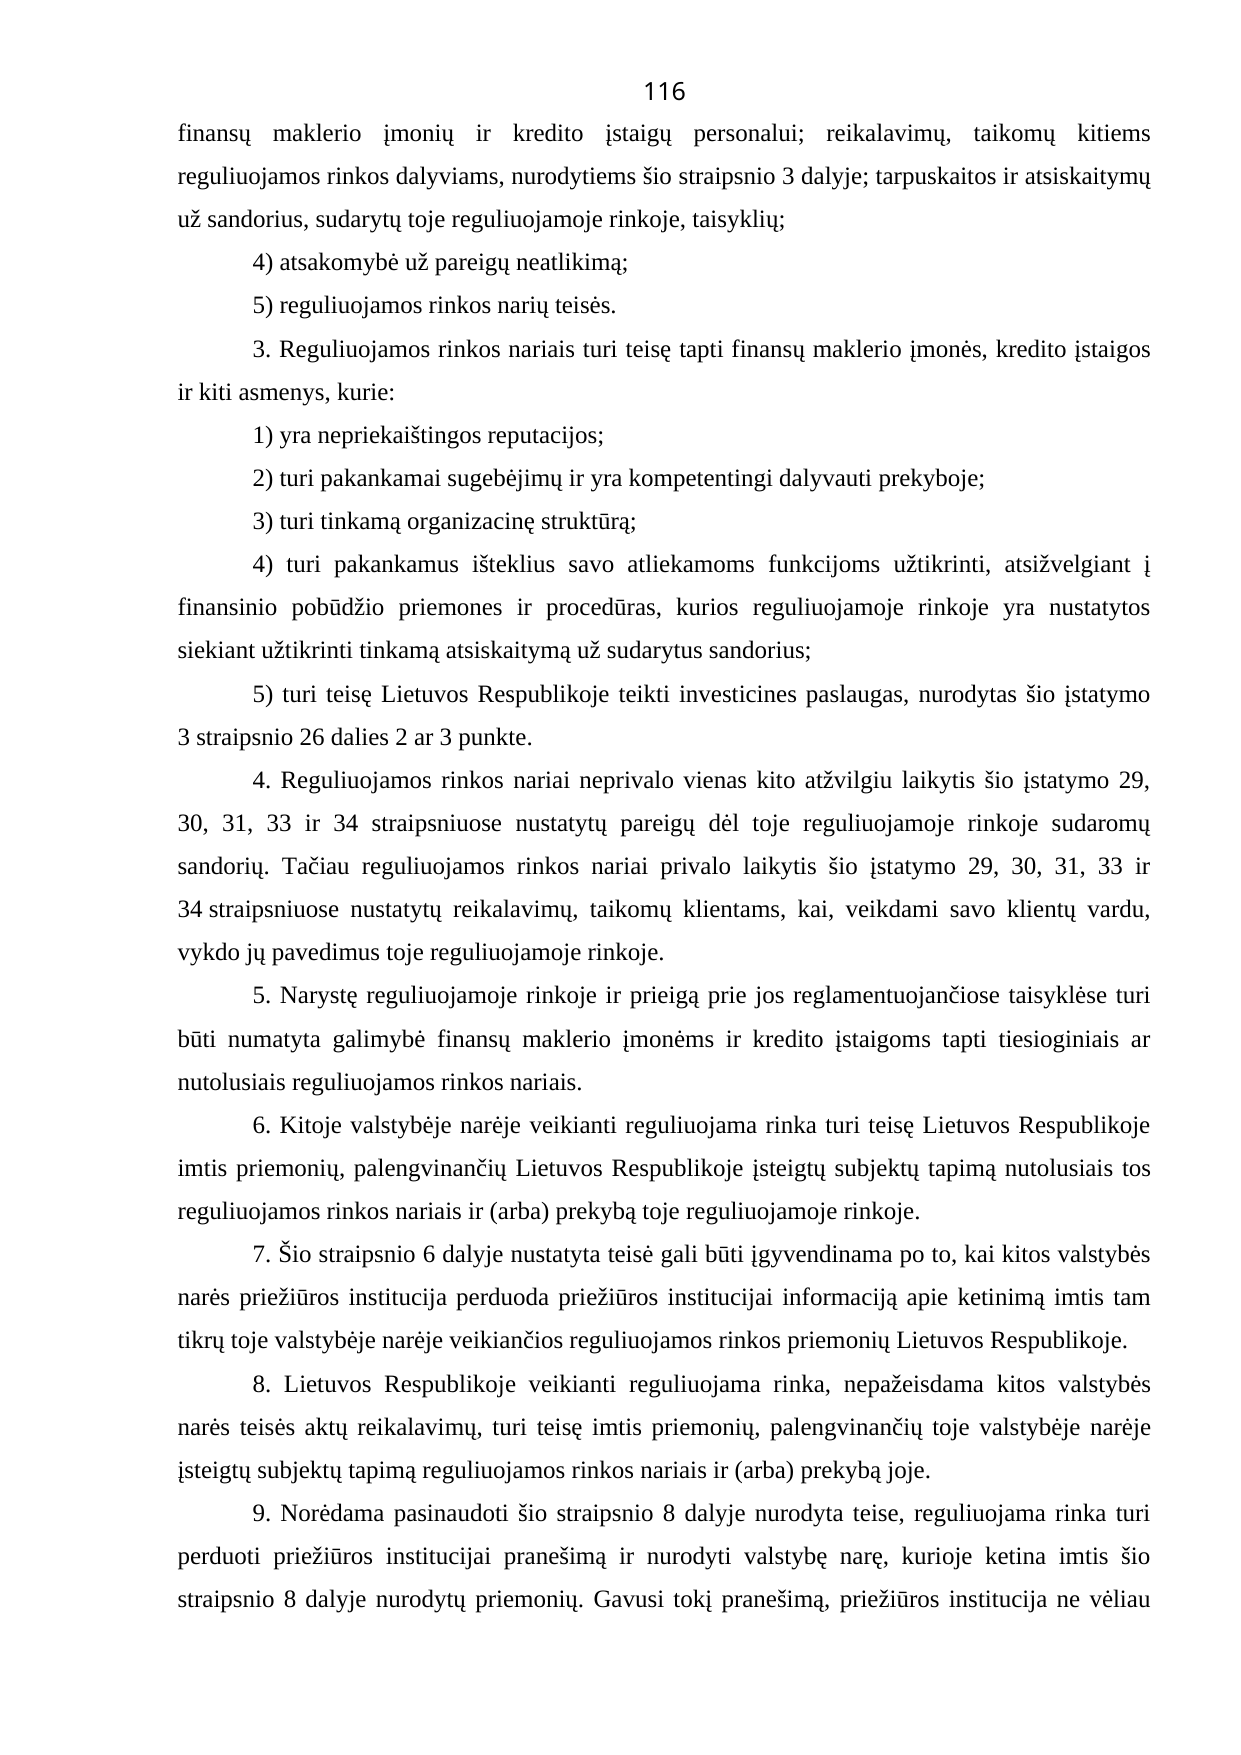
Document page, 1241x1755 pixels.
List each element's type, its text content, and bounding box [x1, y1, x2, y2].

text 7. Šio straipsnio 6 dalyje nustatyta teisė gali būti įgyvendinama po to, kai kitos valstybės narės priežiūros institucija perduoda priežiūros institucijai informaciją apie ketinimą imtis tam tikrų toje valstybėje narėje veikiančios reguliuojamos rinkos priemonių Lietuvos Respublikoje. [177, 1239, 1152, 1354]
text 9. Norėdama pasinaudoti šio straipsnio 8 dalyje nurodyta teise, reguliuojama rinka turi perduoti priežiūros institucijai pranešimą ir nurodyti valstybę narę, kurioje ketina imtis šio straipsnio 8 dalyje nurodytų priemonių. Gavusi tokį pranešimą, priežiūros institucija ne vėliau [177, 1498, 1152, 1613]
text 4) atsakomybė už pareigų neatlikimą; [177, 247, 1152, 276]
text 3. Reguliuojamos rinkos nariais turi teisę tapti finansų maklerio įmonės, kredito įstaigos ir kiti asmenys, kurie: [177, 334, 1152, 406]
text 1) yra nepriekaištingos reputacijos; [177, 420, 1152, 449]
text 4) turi pakankamus išteklius savo atliekamoms funkcijoms užtikrinti, atsižvelgiant į finansinio pobūdžio priemones ir procedūras, kurios reguliuojamoje rinkoje yra nustatytos siekiant užtikrinti tinkamą atsiskaitymą už sudarytus sandorius; [177, 549, 1152, 664]
text 5) turi teisę Lietuvos Respublikoje teikti investicines paslaugas, nurodytas šio įstatymo 3 straipsnio 26 dalies 2 ar 3 punkte. [177, 679, 1152, 751]
text finansų maklerio įmonių ir kredito įstaigų personalui; reikalavimų, taikomų kitiems reguliuojamos rinkos dalyviams, nurodytiems šio straipsnio 3 dalyje; tarpuskaitos ir atsiskaitymų už sandorius, sudarytų toje reguliuojamoje rinkoje, taisyklių; [177, 118, 1152, 233]
text 5) reguliuojamos rinkos narių teisės. [177, 291, 1152, 319]
text 3) turi tinkamą organizacinę struktūrą; [177, 506, 1152, 535]
text 4. Reguliuojamos rinkos nariai neprivalo vienas kito atžvilgiu laikytis šio įstatymo 29, 30, 31, 33 ir 34 straipsniuose nustatytų pareigų dėl toje reguliuojamoje rinkoje sudaromų sandorių. Tačiau reguliuojamos rinkos nariai privalo laikytis šio įstatymo 29, 30, 31, 33 ir 34 straipsniuose nustatytų reikalavimų, taikomų klientams, kai, veikdami savo klientų vardu, vykdo jų pavedimus toje reguliuojamoje rinkoje. [177, 765, 1152, 966]
text 5. Narystę reguliuojamoje rinkoje ir prieigą prie jos reglamentuojančiose taisyklėse turi būti numatyta galimybė finansų maklerio įmonėms ir kredito įstaigoms tapti tiesioginiais ar nutolusiais reguliuojamos rinkos nariais. [177, 981, 1152, 1096]
text 8. Lietuvos Respublikoje veikianti reguliuojama rinka, nepažeisdama kitos valstybės narės teisės aktų reikalavimų, turi teisę imtis priemonių, palengvinančių toje valstybėje narėje įsteigtų subjektų tapimą reguliuojamos rinkos nariais ir (arba) prekybą joje. [177, 1369, 1152, 1484]
text 6. Kitoje valstybėje narėje veikianti reguliuojama rinka turi teisę Lietuvos Respublikoje imtis priemonių, palengvinančių Lietuvos Respublikoje įsteigtų subjektų tapimą nutolusiais tos reguliuojamos rinkos nariais ir (arba) prekybą toje reguliuojamoje rinkoje. [177, 1110, 1152, 1225]
text 2) turi pakankamai sugebėjimų ir yra kompetentingi dalyvauti prekyboje; [177, 463, 1152, 492]
